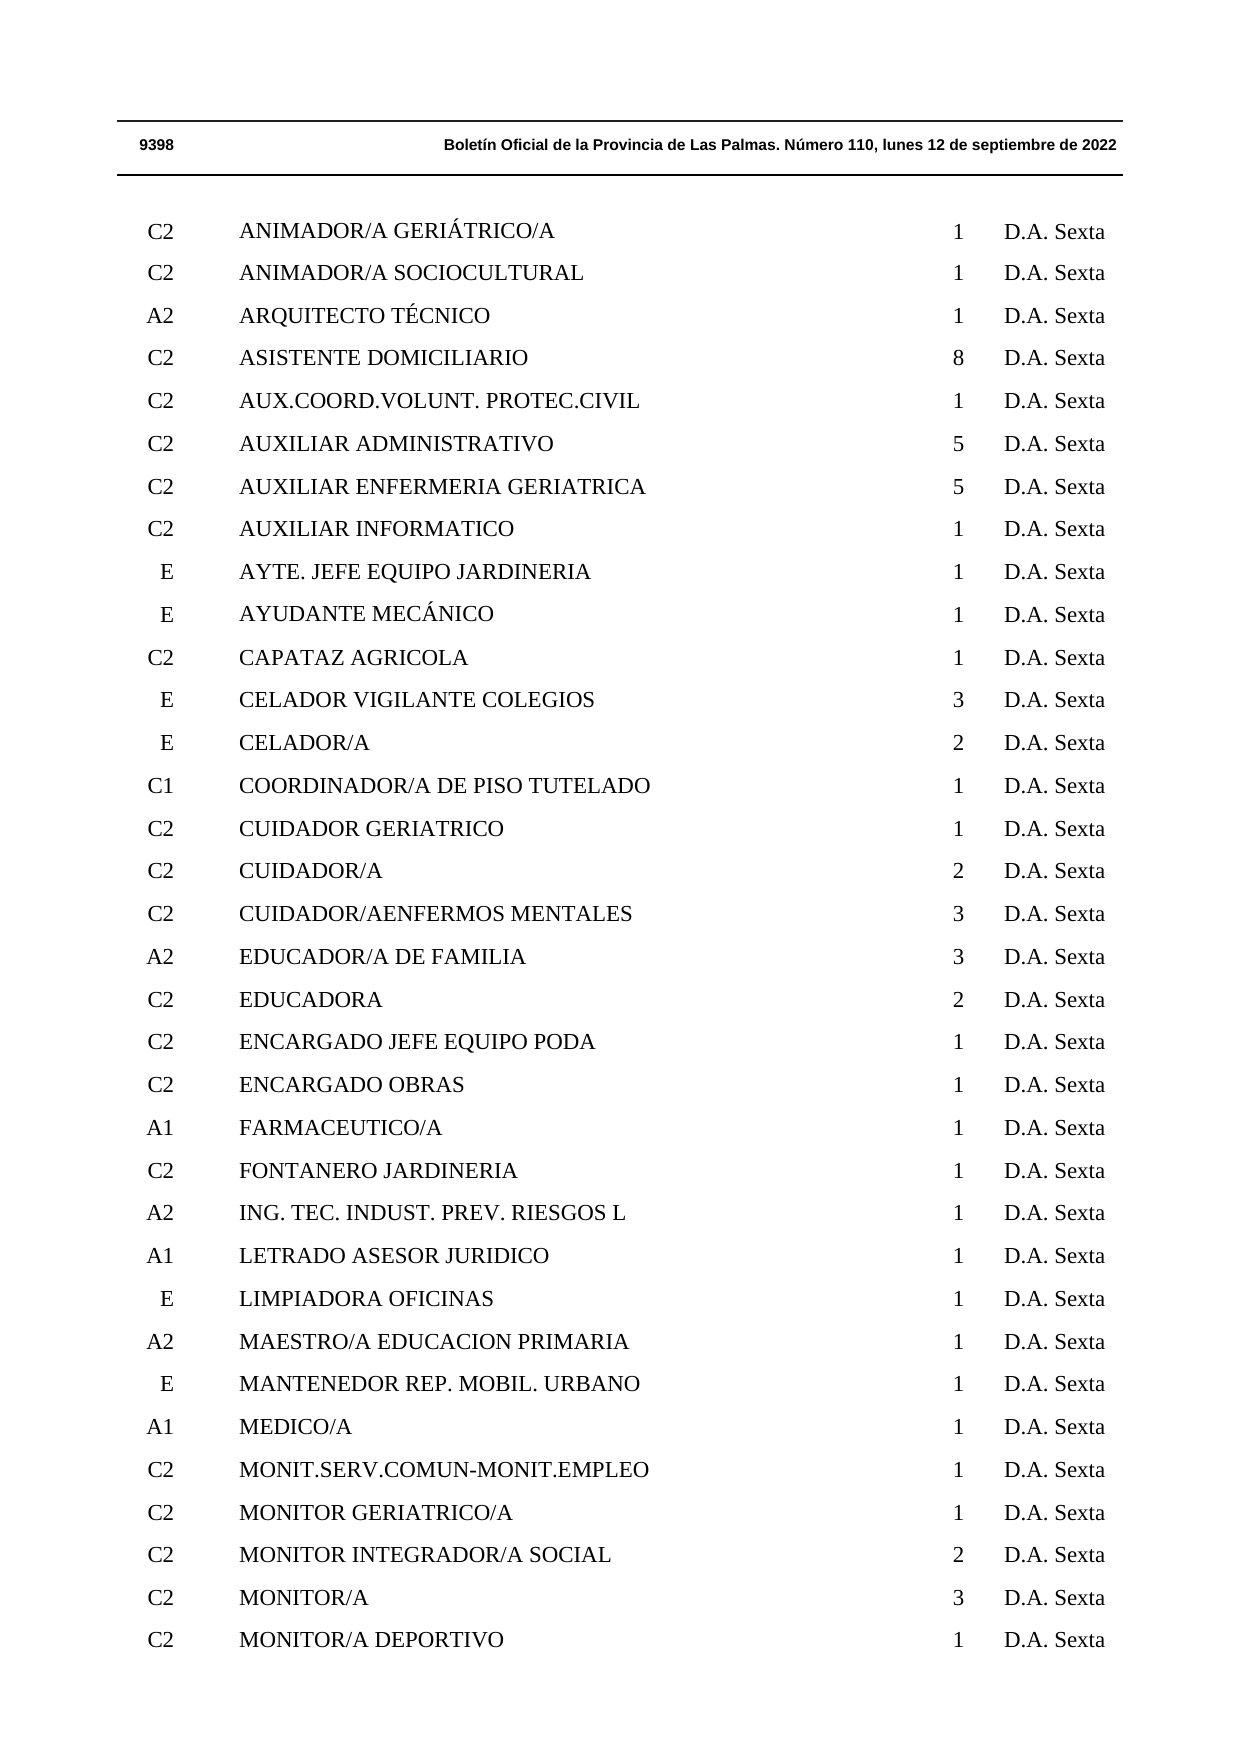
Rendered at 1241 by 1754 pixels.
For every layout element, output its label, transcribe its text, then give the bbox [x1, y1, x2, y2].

table_cell D.A. Sexta [986, 1405, 1123, 1447]
table_cell ANIMADOR/A GERIÁTRICO/A [201, 176, 801, 250]
table_cell 1 [801, 1490, 986, 1532]
table_cell FARMACEUTICO/A [201, 1105, 801, 1148]
table_cell 1 [801, 1276, 986, 1319]
table_cell LIMPIADORA OFICINAS [201, 1276, 801, 1319]
table_cell 1 [801, 1105, 986, 1148]
table_cell 1 [801, 1361, 986, 1404]
table_cell MONITOR INTEGRADOR/A SOCIAL [201, 1533, 801, 1576]
table_cell EDUCADOR/A DE FAMILIA [201, 934, 801, 977]
table_cell E [117, 678, 201, 721]
table_cell 1 [801, 1020, 986, 1062]
table_cell CELADOR VIGILANTE COLEGIOS [201, 678, 801, 721]
table_cell D.A. Sexta [986, 336, 1123, 378]
table_cell C2 [117, 1576, 201, 1618]
table_header 9398 [117, 126, 201, 174]
table_cell AUXILIAR ADMINISTRATIVO [201, 421, 801, 464]
table_cell D.A. Sexta [986, 1234, 1123, 1276]
table_cell AUXILIAR ENFERMERIA GERIATRICA [201, 464, 801, 506]
table_cell 3 [801, 678, 986, 721]
table_cell MANTENEDOR REP. MOBIL. URBANO [201, 1361, 801, 1404]
table_cell 2 [801, 721, 986, 763]
table_cell D.A. Sexta [986, 1063, 1123, 1105]
table_cell 5 [801, 421, 986, 464]
table_cell MEDICO/A [201, 1405, 801, 1447]
table_cell C2 [117, 1490, 201, 1532]
table_cell D.A. Sexta [986, 721, 1123, 763]
table_cell E [117, 592, 201, 635]
table_cell E [117, 1276, 201, 1319]
table_cell D.A. Sexta [986, 506, 1123, 549]
table_cell ENCARGADO OBRAS [201, 1063, 801, 1105]
table_cell LETRADO ASESOR JURIDICO [201, 1234, 801, 1276]
table_cell C2 [117, 635, 201, 677]
table_cell ARQUITECTO TÉCNICO [201, 293, 801, 336]
table_cell D.A. Sexta [986, 1618, 1123, 1656]
table_cell C2 [117, 977, 201, 1019]
table_cell ING. TEC. INDUST. PREV. RIESGOS L [201, 1191, 801, 1233]
table_cell D.A. Sexta [986, 763, 1123, 806]
table_cell 1 [801, 176, 986, 250]
table_cell C2 [117, 891, 201, 934]
table_cell 1 [801, 806, 986, 848]
table_cell 1 [801, 293, 986, 336]
table_cell MAESTRO/A EDUCACION PRIMARIA [201, 1319, 801, 1361]
table_cell ASISTENTE DOMICILIARIO [201, 336, 801, 378]
table_cell A2 [117, 1319, 201, 1361]
table_cell 1 [801, 1319, 986, 1361]
table_cell CELADOR/A [201, 721, 801, 763]
table_cell 5 [801, 464, 986, 506]
table_cell D.A. Sexta [986, 635, 1123, 677]
table_cell EDUCADORA [201, 977, 801, 1019]
table_cell 1 [801, 1447, 986, 1490]
table_header Boletín Oficial de la Provincia de Las Palmas. Número 110, lunes 12 de septiembre de 2022 [201, 126, 1123, 174]
table_cell 1 [801, 1063, 986, 1105]
table_cell C2 [117, 336, 201, 378]
table_cell D.A. Sexta [986, 891, 1123, 934]
table_cell D.A. Sexta [986, 1020, 1123, 1062]
table_cell AYTE. JEFE EQUIPO JARDINERIA [201, 550, 801, 592]
table_cell 3 [801, 891, 986, 934]
table_cell D.A. Sexta [986, 464, 1123, 506]
table_cell MONITOR GERIATRICO/A [201, 1490, 801, 1532]
table_cell 1 [801, 1618, 986, 1656]
table_cell C2 [117, 421, 201, 464]
table_cell C2 [117, 1148, 201, 1191]
table_cell 1 [801, 550, 986, 592]
table_cell D.A. Sexta [986, 849, 1123, 891]
table_cell D.A. Sexta [986, 806, 1123, 848]
table_cell D.A. Sexta [986, 1148, 1123, 1191]
table_cell D.A. Sexta [986, 1447, 1123, 1490]
table_cell C2 [117, 250, 201, 293]
table_cell D.A. Sexta [986, 1576, 1123, 1618]
table_cell AYUDANTE MECÁNICO [201, 592, 801, 635]
table_cell C2 [117, 806, 201, 848]
table_cell 1 [801, 1405, 986, 1447]
table_cell C2 [117, 1020, 201, 1062]
table_cell D.A. Sexta [986, 293, 1123, 336]
table_cell 2 [801, 1533, 986, 1576]
table_cell D.A. Sexta [986, 678, 1123, 721]
table_cell CUIDADOR GERIATRICO [201, 806, 801, 848]
table_cell D.A. Sexta [986, 934, 1123, 977]
table_cell C2 [117, 506, 201, 549]
table_cell 1 [801, 763, 986, 806]
table_cell CUIDADOR/AENFERMOS MENTALES [201, 891, 801, 934]
table_cell D.A. Sexta [986, 1490, 1123, 1532]
table_cell D.A. Sexta [986, 1533, 1123, 1576]
table_cell 1 [801, 379, 986, 421]
table_cell 3 [801, 1576, 986, 1618]
table_cell FONTANERO JARDINERIA [201, 1148, 801, 1191]
table_cell C2 [117, 849, 201, 891]
table_cell ENCARGADO JEFE EQUIPO PODA [201, 1020, 801, 1062]
table_cell AUXILIAR INFORMATICO [201, 506, 801, 549]
table_cell D.A. Sexta [986, 1105, 1123, 1148]
table_cell A2 [117, 293, 201, 336]
table_cell 1 [801, 1191, 986, 1233]
table_cell D.A. Sexta [986, 1319, 1123, 1361]
table_cell A2 [117, 1191, 201, 1233]
table_cell COORDINADOR/A DE PISO TUTELADO [201, 763, 801, 806]
table_cell 8 [801, 336, 986, 378]
table_cell A1 [117, 1234, 201, 1276]
table_cell D.A. Sexta [986, 977, 1123, 1019]
table_cell AUX.COORD.VOLUNT. PROTEC.CIVIL [201, 379, 801, 421]
table_cell D.A. Sexta [986, 176, 1123, 250]
table_cell CUIDADOR/A [201, 849, 801, 891]
table_cell D.A. Sexta [986, 550, 1123, 592]
table_cell 1 [801, 635, 986, 677]
table_cell 3 [801, 934, 986, 977]
table_cell C2 [117, 1533, 201, 1576]
table_cell C2 [117, 176, 201, 250]
table_cell 1 [801, 1148, 986, 1191]
table_cell 2 [801, 977, 986, 1019]
table_cell 1 [801, 250, 986, 293]
table_cell D.A. Sexta [986, 592, 1123, 635]
table_cell 1 [801, 592, 986, 635]
table_cell A1 [117, 1105, 201, 1148]
table_cell C2 [117, 379, 201, 421]
table_cell 1 [801, 506, 986, 549]
table_cell E [117, 721, 201, 763]
table_cell C2 [117, 1063, 201, 1105]
table_cell C2 [117, 464, 201, 506]
table_cell C2 [117, 1447, 201, 1490]
table_cell CAPATAZ AGRICOLA [201, 635, 801, 677]
table_cell MONIT.SERV.COMUN-MONIT.EMPLEO [201, 1447, 801, 1490]
table_cell C1 [117, 763, 201, 806]
table_cell D.A. Sexta [986, 1361, 1123, 1404]
table_cell D.A. Sexta [986, 250, 1123, 293]
table_cell A1 [117, 1405, 201, 1447]
table_cell 1 [801, 1234, 986, 1276]
table_cell D.A. Sexta [986, 1191, 1123, 1233]
table_cell C2 [117, 1618, 201, 1656]
table_cell D.A. Sexta [986, 1276, 1123, 1319]
table_cell E [117, 550, 201, 592]
table_cell E [117, 1361, 201, 1404]
table_cell 2 [801, 849, 986, 891]
table_cell D.A. Sexta [986, 421, 1123, 464]
table_cell ANIMADOR/A SOCIOCULTURAL [201, 250, 801, 293]
table_cell MONITOR/A [201, 1576, 801, 1618]
table_cell D.A. Sexta [986, 379, 1123, 421]
table_cell A2 [117, 934, 201, 977]
table_cell MONITOR/A DEPORTIVO [201, 1618, 801, 1656]
